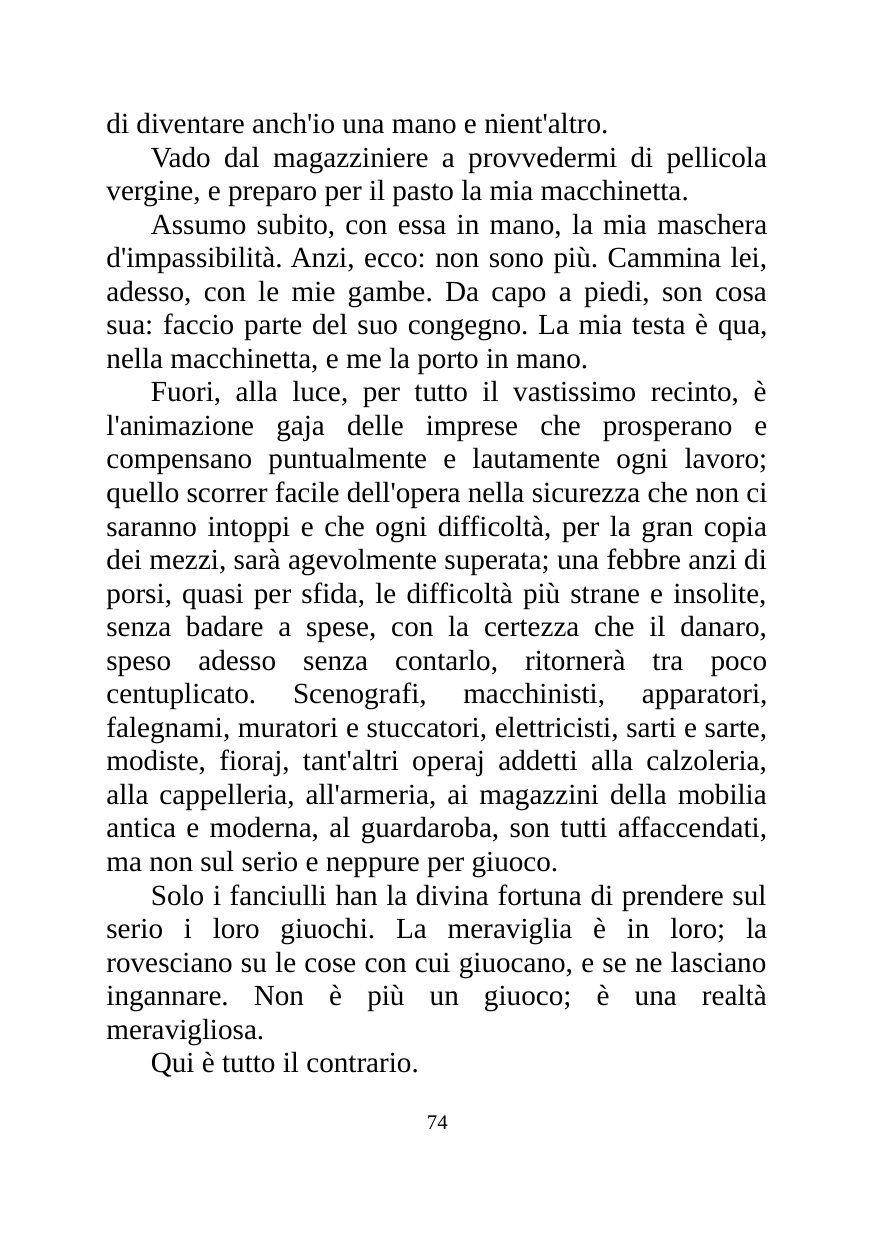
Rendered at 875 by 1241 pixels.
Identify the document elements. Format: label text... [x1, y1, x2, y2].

text Solo i fanciulli han la divina fortuna di prendere sul serio i loro giuochi. La meraviglia è in loro; la rovesciano su le cose con cui giuocano, e se ne lasciano ingannare. Non è più un giuoco; è una realtà meravigliosa. [106, 878, 768, 1045]
text Qui è tutto il contrario. [106, 1045, 768, 1079]
text Vado dal magazziniere a provvedermi di pellicola vergine, e preparo per il pasto la mia macchinetta. [106, 140, 768, 207]
text Fuori, alla luce, per tutto il vastissimo recinto, è l'animazione gaja delle imprese che prosperano e compensano puntualmente e lautamente ogni lavoro; quello scorrer facile dell'opera nella sicurezza che non ci saranno intoppi e che ogni difficoltà, per la gran copia dei mezzi, sarà agevolmente superata; una febbre anzi di porsi, quasi per sfida, le difficoltà più strane e insolite, senza badare a spese, con la certezza che il danaro, speso adesso senza contarlo, ritornerà tra poco centuplicato. Scenografi, macchinisti, apparatori, falegnami, muratori e stuccatori, elettricisti, sarti e sarte, modiste, fioraj, tant'altri operaj addetti alla calzoleria, alla cappelleria, all'armeria, ai magazzini della mobilia antica e moderna, al guardaroba, son tutti affaccendati, ma non sul serio e neppure per giuoco. [106, 374, 768, 878]
text di diventare anch'io una mano e nient'altro. [106, 106, 768, 140]
text Assumo subito, con essa in mano, la mia maschera d'impassibilità. Anzi, ecco: non sono più. Cammina lei, adesso, con le mie gambe. Da capo a piedi, son cosa sua: faccio parte del suo congegno. La mia testa è qua, nella macchinetta, e me la porto in mano. [106, 207, 768, 374]
